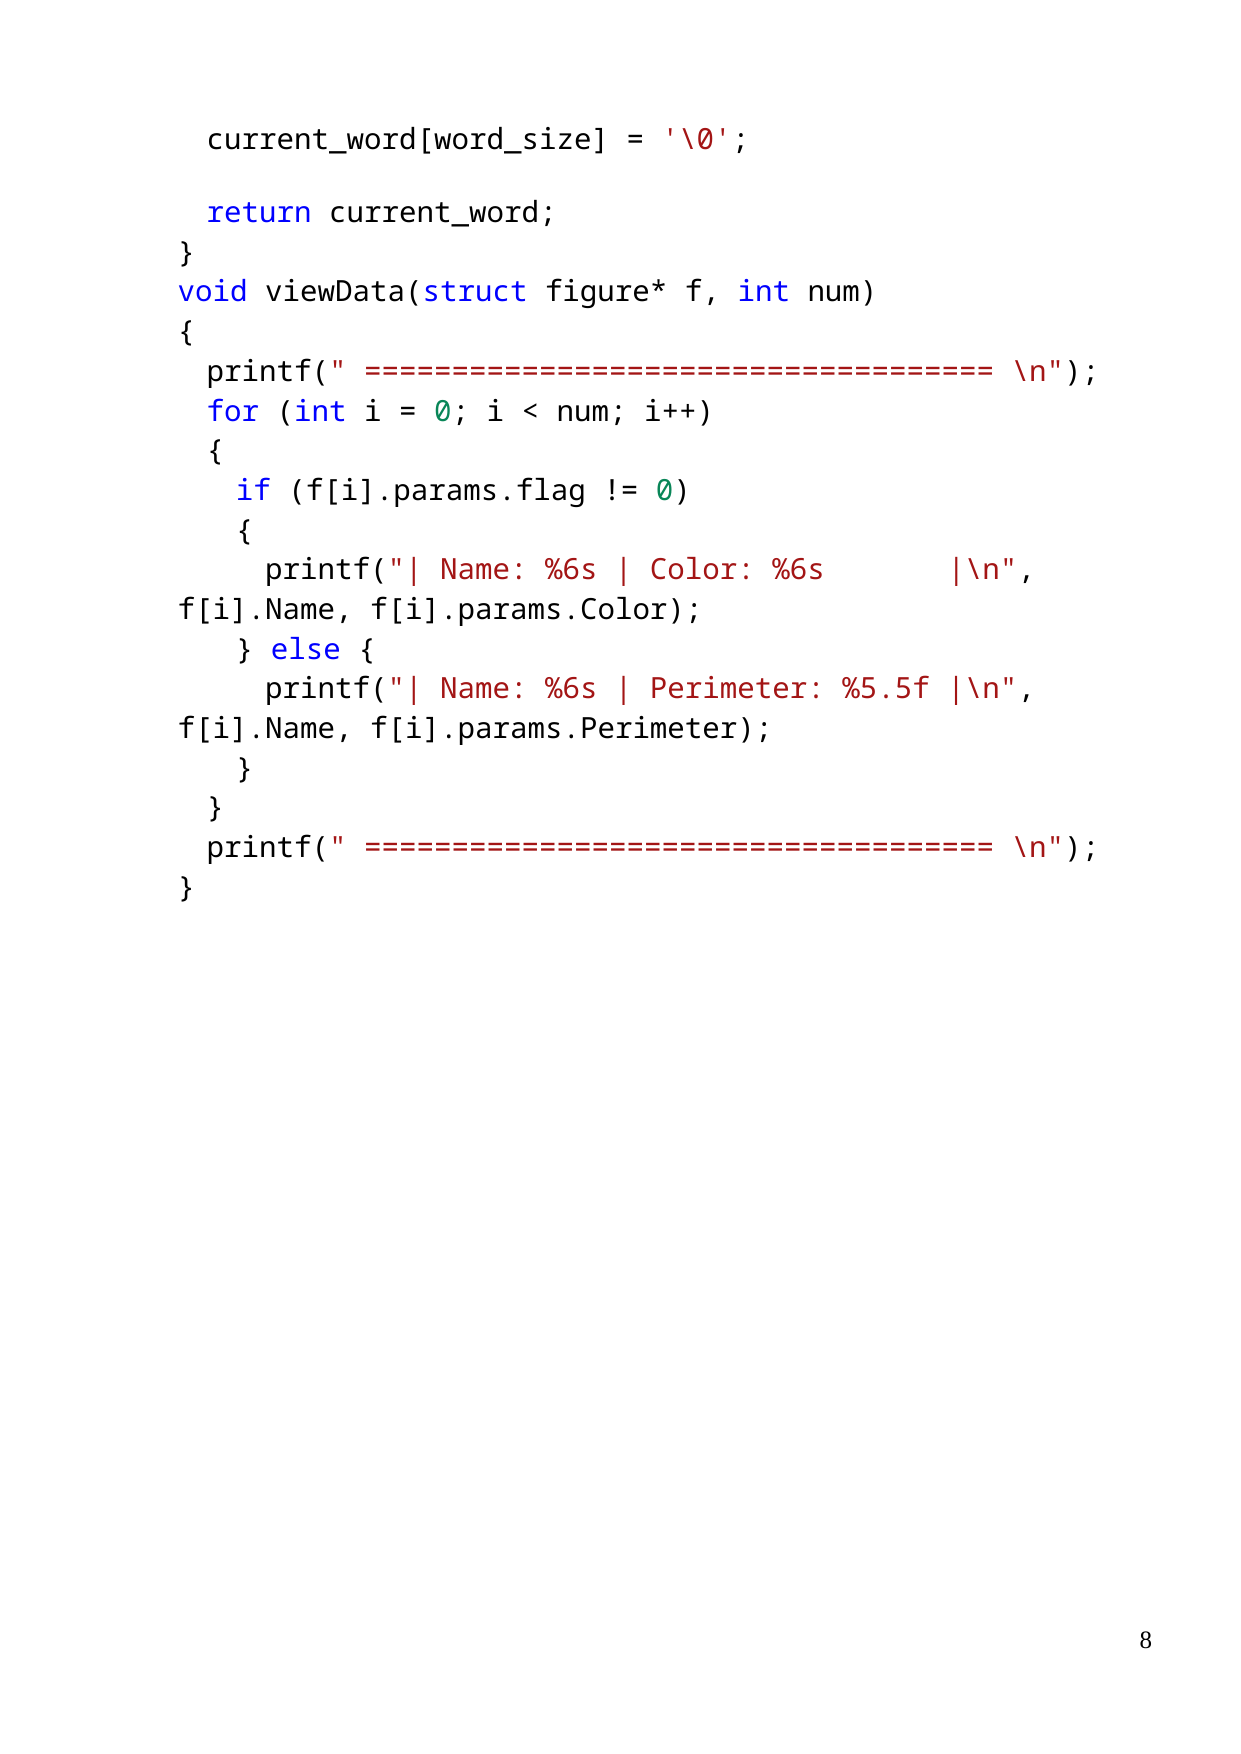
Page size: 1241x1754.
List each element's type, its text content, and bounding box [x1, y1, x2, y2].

text return current_word; [177, 191, 1152, 231]
text { [177, 429, 1152, 469]
text } [177, 787, 1152, 826]
text printf(" ==================================== \n"); [177, 350, 1152, 390]
text printf("| Name: %6s | Perimeter: %5.5f |\n", f[i].Name, f[i].params.Perimeter); [177, 668, 1152, 747]
text } [177, 866, 1152, 906]
text for (int i = 0; i < num; i++) [177, 390, 1152, 429]
text { [177, 310, 1152, 350]
text current_word[word_size] = '\0'; [177, 118, 1152, 158]
text { [177, 509, 1152, 548]
text if (f[i].params.flag != 0) [177, 469, 1152, 509]
text } [177, 231, 1152, 271]
text } [177, 747, 1152, 787]
text printf(" ==================================== \n"); [177, 826, 1152, 866]
text void viewData(struct figure* f, int num) [177, 271, 1152, 310]
text } else { [177, 628, 1152, 668]
text printf("| Name: %6s | Color: %6s |\n", f[i].Name, f[i].params.Color); [177, 548, 1152, 628]
